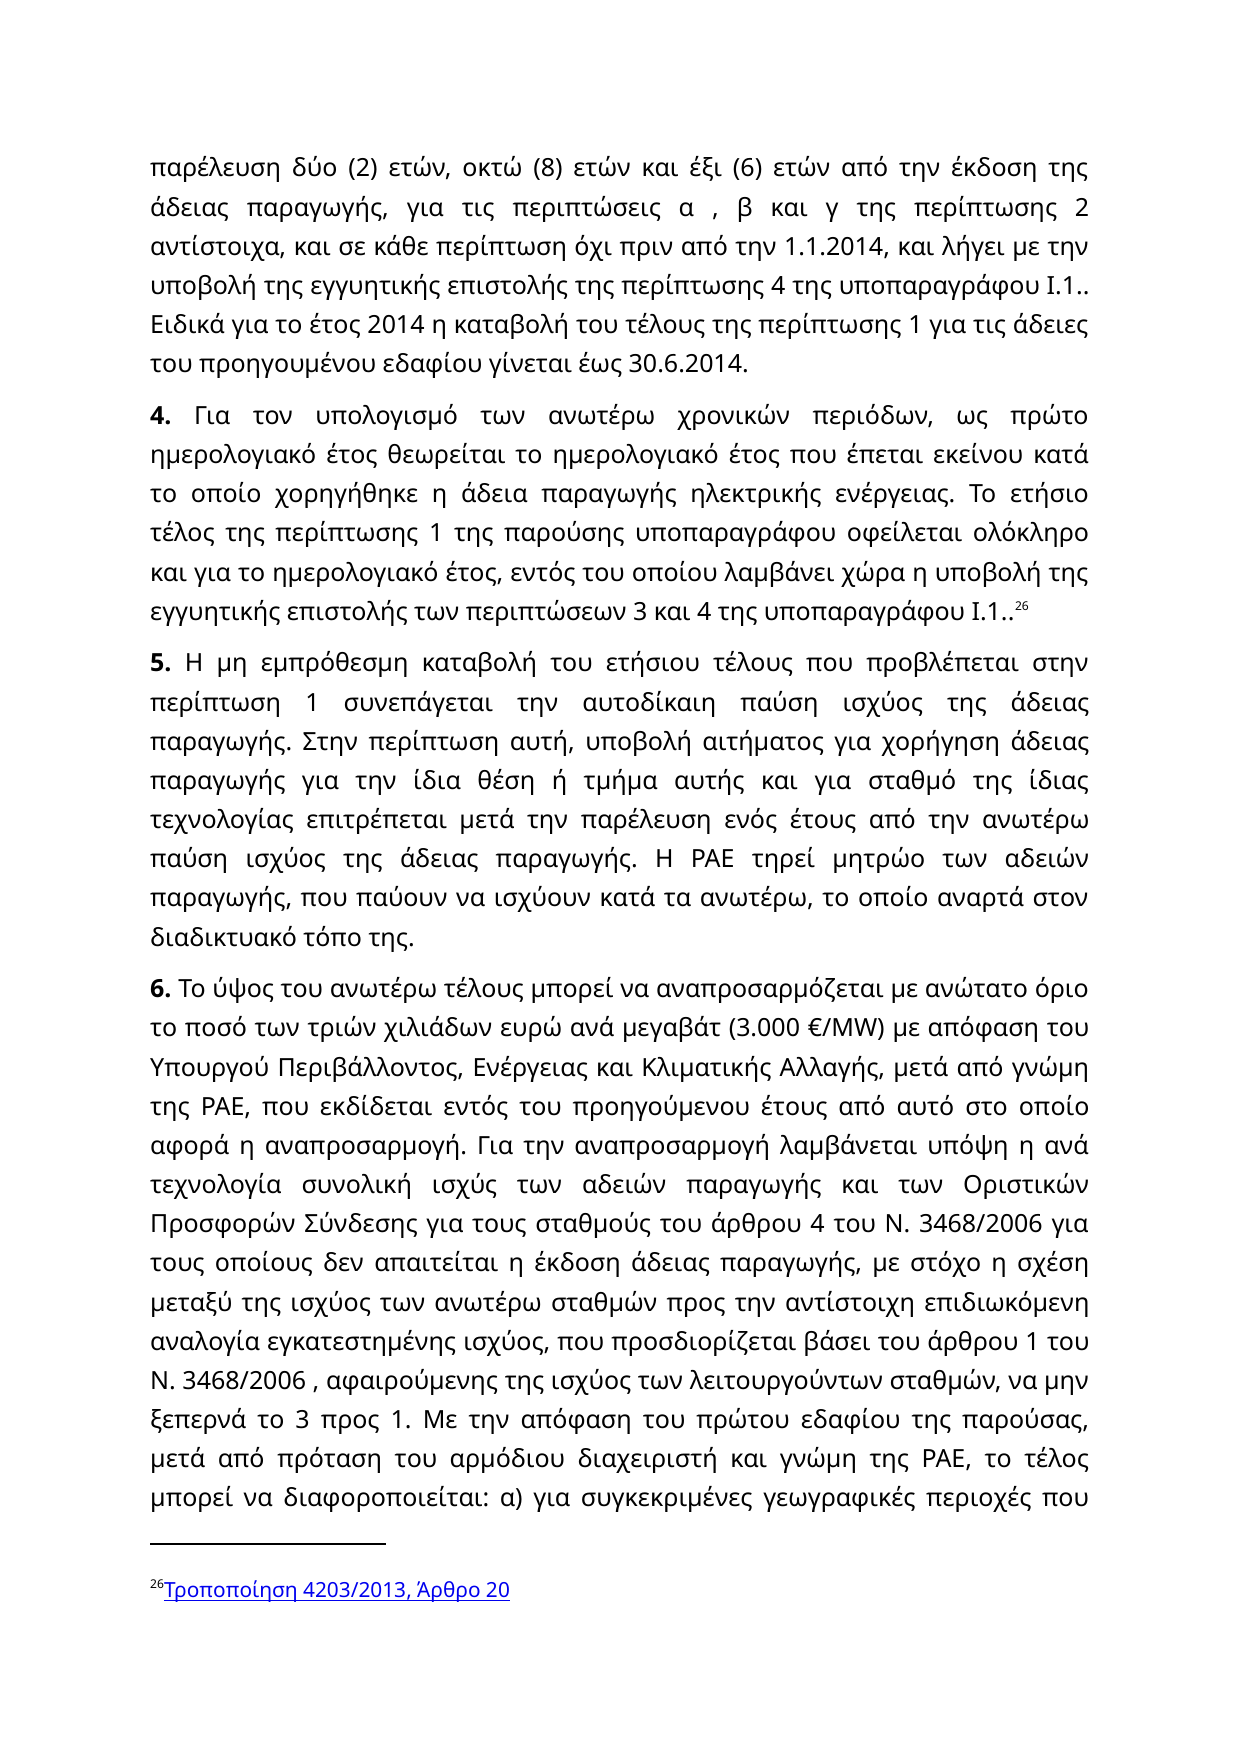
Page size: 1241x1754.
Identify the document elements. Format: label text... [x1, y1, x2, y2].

text παρέλευση δύο (2) ετών, οκτώ (8) ετών και έξι (6) ετών από την έκδοση της άδειας παραγωγής, για τις περιπτώσεις α , β και γ της περίπτωσης 2 αντίστοιχα, και σε κάθε περίπτωση όχι πριν από την 1.1.2014, και λήγει με την υποβολή της εγγυητικής επιστολής της περίπτωσης 4 της υποπαραγράφου Ι.1.. Ειδικά για το έτος 2014 η καταβολή του τέλους της περίπτωσης 1 για τις άδειες του προηγουμένου εδαφίου γίνεται έως 30.6.2014. [150, 150, 1090, 380]
text 4. Για τον υπολογισμό των ανωτέρω χρονικών περιόδων, ως πρώτο ημερολογιακό έτος θεωρείται το ημερολογιακό έτος που έπεται εκείνου κατά το οποίο χορηγήθηκε η άδεια παραγωγής ηλεκτρικής ενέργειας. Το ετήσιο τέλος της περίπτωσης 1 της παρούσης υποπαραγράφου οφείλεται ολόκληρο και για το ημερολογιακό έτος, εντός του οποίου λαμβάνει χώρα η υποβολή της εγγυητικής επιστολής των περιπτώσεων 3 και 4 της υποπαραγράφου Ι.1.. [150, 397, 1090, 627]
text Τροποποίηση 4203/2013, Άρθρο 20 [150, 1576, 1090, 1604]
text 5. Η μη εμπρόθεσμη καταβολή του ετήσιου τέλους που προβλέπεται στην περίπτωση 1 συνεπάγεται την αυτοδίκαιη παύση ισχύος της άδειας παραγωγής. Στην περίπτωση αυτή, υποβολή αιτήματος για χορήγηση άδειας παραγωγής για την ίδια θέση ή τμήμα αυτής και για σταθμό της ίδιας τεχνολογίας επιτρέπεται μετά την παρέλευση ενός έτους από την ανωτέρω παύση ισχύος της άδειας παραγωγής. Η ΡΑΕ τηρεί μητρώο των αδειών παραγωγής, που παύουν να ισχύουν κατά τα ανωτέρω, το οποίο αναρτά στον διαδικτυακό τόπο της. [150, 645, 1090, 953]
text 6. Το ύψος του ανωτέρω τέλους μπορεί να αναπροσαρμόζεται με ανώτατο όριο το ποσό των τριών χιλιάδων ευρώ ανά μεγαβάτ (3.000 €/MW) με απόφαση του Υπουργού Περιβάλλοντος, Ενέργειας και Κλιματικής Αλλαγής, μετά από γνώμη της ΡΑΕ, που εκδίδεται εντός του προηγούμενου έτους από αυτό στο οποίο αφορά η αναπροσαρμογή. Για την αναπροσαρμογή λαμβάνεται υπόψη η ανά τεχνολογία συνολική ισχύς των αδειών παραγωγής και των Οριστικών Προσφορών Σύνδεσης για τους σταθμούς του άρθρου 4 του Ν. 3468/2006 για τους οποίους δεν απαιτείται η έκδοση άδειας παραγωγής, με στόχο η σχέση μεταξύ της ισχύος των ανωτέρω σταθμών προς την αντίστοιχη επιδιωκόμενη αναλογία εγκατεστημένης ισχύος, που προσδιορίζεται βάσει του άρθρου 1 του Ν. 3468/2006 , αφαιρούμενης της ισχύος των λειτουργούντων σταθμών, να μην ξεπερνά το 3 προς 1. Με την απόφαση του πρώτου εδαφίου της παρούσας, μετά από πρόταση του αρμόδιου διαχειριστή και γνώμη της ΡΑΕ, το τέλος μπορεί να διαφοροποιείται: α) για συγκεκριμένες γεωγραφικές περιοχές που [150, 971, 1090, 1514]
